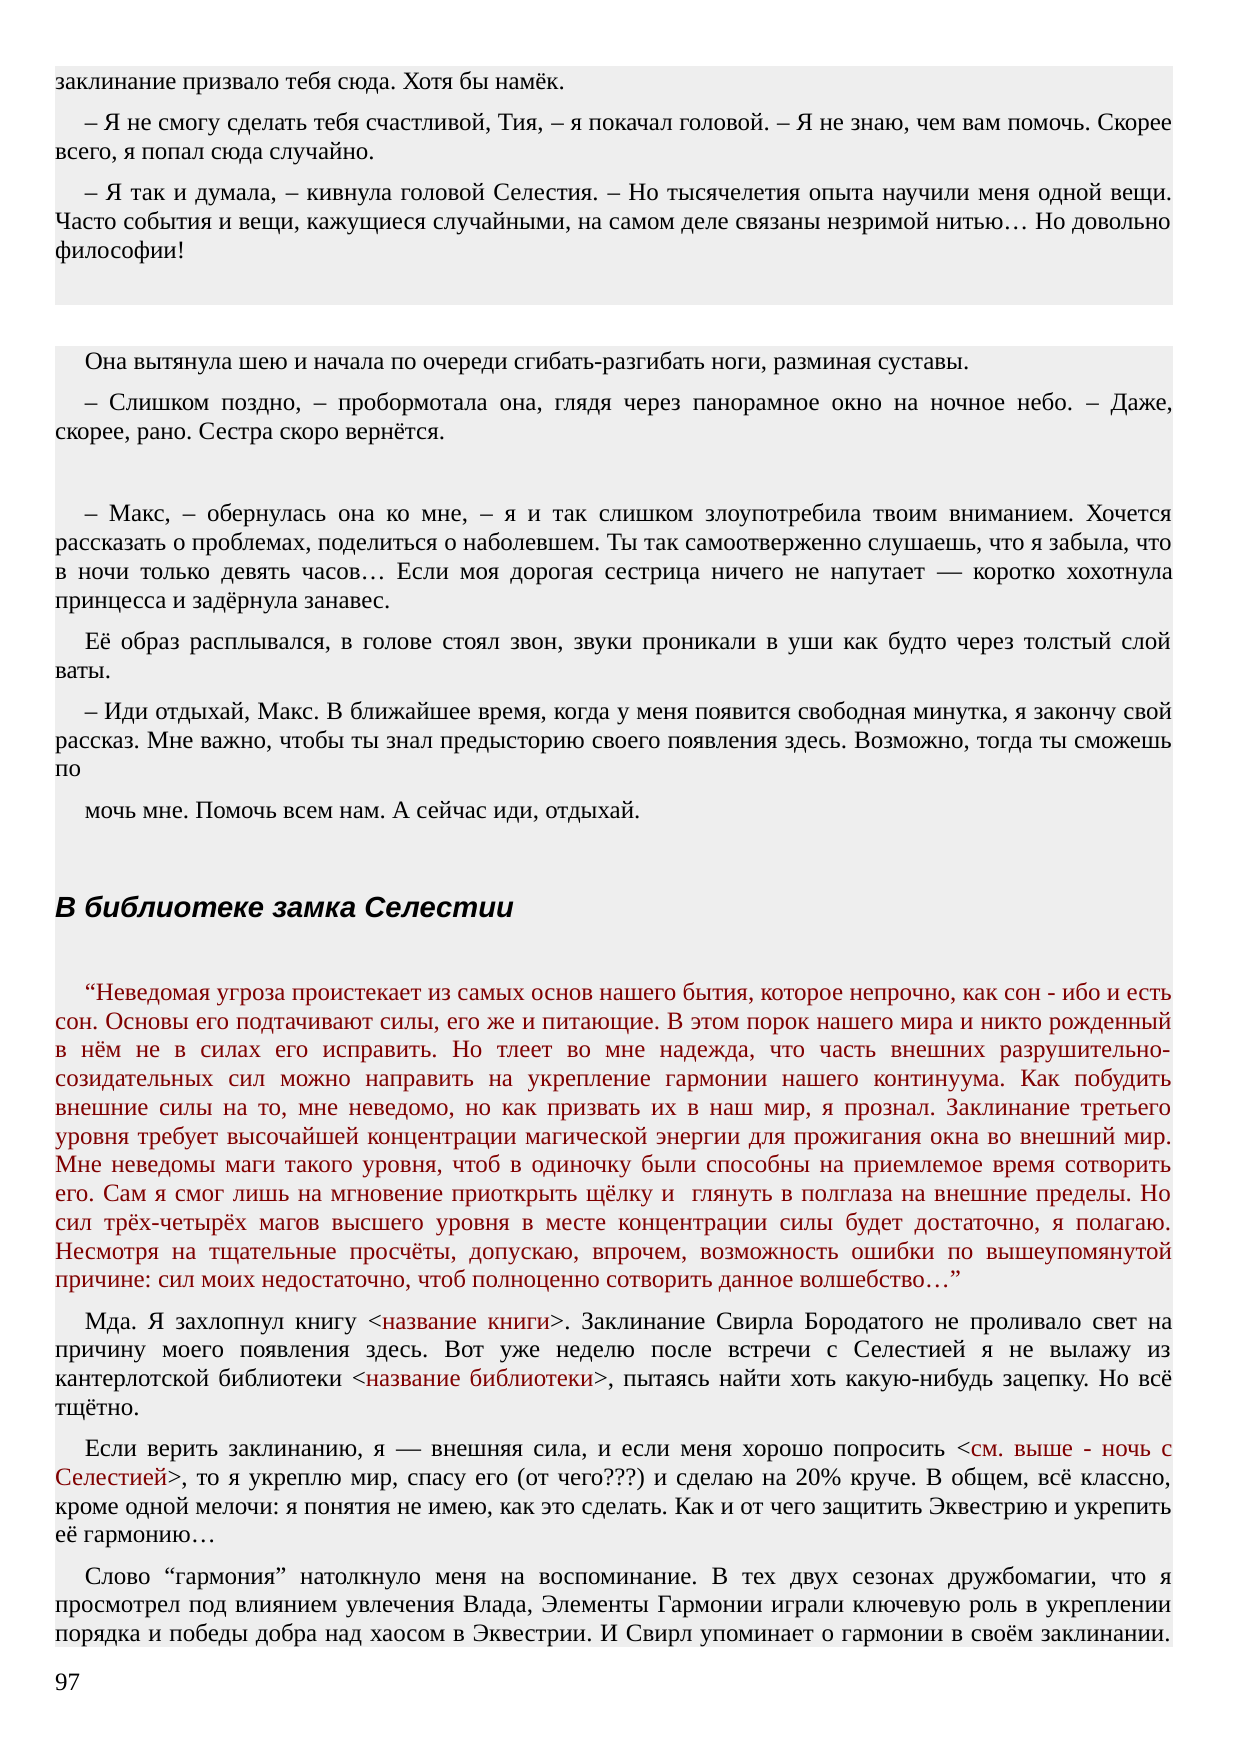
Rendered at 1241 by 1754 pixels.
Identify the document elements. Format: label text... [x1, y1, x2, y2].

text – Слишком поздно, – пробормотала она, глядя через панорамное окно на ночное небо. – Даже, скорее, рано. Сестра скоро вернётся. [55, 387, 1173, 445]
text Её образ расплывался, в голове стоял звон, звуки проникали в уши как будто через толстый слой ваты. [55, 626, 1173, 683]
text – Я так и думала, – кивнула головой Селестия. – Но тысячелетия опыта научили меня одной вещи. Часто события и вещи, кажущиеся случайными, на самом деле связаны незримой нитью… Но довольно философии! [55, 177, 1173, 263]
text Если верить заклинанию, я — внешняя сила, и если меня хорошо попросить <см. выше - ночь с Селестией>, то я укреплю мир, спасу его (от чего???) и сделаю на 20% круче. В общем, всё классно, кроме одной мелочи: я понятия не имею, как это сделать. Как и от чего защитить Эквестрию и укрепить её гармонию… [55, 1433, 1173, 1548]
subtitle В библиотеке замка Селестии [55, 890, 1173, 923]
text мочь мне. Помочь всем нам. А сейчас иди, отдыхай. [55, 795, 1173, 823]
text заклинание призвало тебя сюда. Хотя бы намёк. [55, 66, 1173, 95]
text Мда. Я захлопнул книгу <название книги>. Заклинание Свирла Бородатого не проливало свет на причину моего появления здесь. Вот уже неделю после встречи с Селестией я не вылажу из кантерлотской библиотеки <название библиотеки>, пытаясь найти хоть какую-нибудь зацепку. Но всё тщётно. [55, 1306, 1173, 1421]
text – Иди отдыхай, Макс. В ближайшее время, когда у меня появится свободная минутка, я закончу свой рассказ. Мне важно, чтобы ты знал предысторию своего появления здесь. Возможно, тогда ты сможешь по [55, 696, 1173, 782]
text – Макс, – обернулась она ко мне, – я и так слишком злоупотребила твоим вниманием. Хочется рассказать о проблемах, поделиться о наболевшем. Ты так самоотверженно слушаешь, что я забыла, что в ночи только девять часов… Если моя дорогая сестрица ничего не напутает — коротко хохотнула принцесса и задёрнула занавес. [55, 498, 1173, 613]
text “Неведомая угроза проистекает из самых основ нашего бытия, которое непрочно, как сон - ибо и есть сон. Основы его подтачивают силы, его же и питающие. В этом порок нашего мира и никто рожденный в нём не в силах его исправить. Но тлеет во мне надежда, что часть внешних разрушительно-созидательных сил можно направить на укрепление гармонии нашего континуума. Как побудить внешние силы на то, мне неведомо, но как призвать их в наш мир, я прознал. Заклинание третьего уровня требует высочайшей концентрации магической энергии для прожигания окна во внешний мир. Мне неведомы маги такого уровня, чтоб в одиночку были способны на приемлемое время сотворить его. Сам я смог лишь на мгновение приоткрыть щёлку и глянуть в полглаза на внешние пределы. Но сил трёх-четырёх магов высшего уровня в месте концентрации силы будет достаточно, я полагаю. Несмотря на тщательные просчёты, допускаю, впрочем, возможность ошибки по вышеупомянутой причине: сил моих недостаточно, чтоб полноценно сотворить данное волшебство…” [55, 977, 1173, 1293]
text Она вытянула шею и начала по очереди сгибать-разгибать ноги, разминая суставы. [55, 346, 1173, 375]
text Слово “гармония” натолкнуло меня на воспоминание. В тех двух сезонах дружбомагии, что я просмотрел под влиянием увлечения Влада, Элементы Гармонии играли ключевую роль в укреплении порядка и победы добра над хаосом в Эквестрии. И Свирл упоминает о гармонии в своём заклинании. [55, 1561, 1173, 1647]
text – Я не смогу сделать тебя счастливой, Тия, – я покачал головой. – Я не знаю, чем вам помочь. Скорее всего, я попал сюда случайно. [55, 107, 1173, 165]
